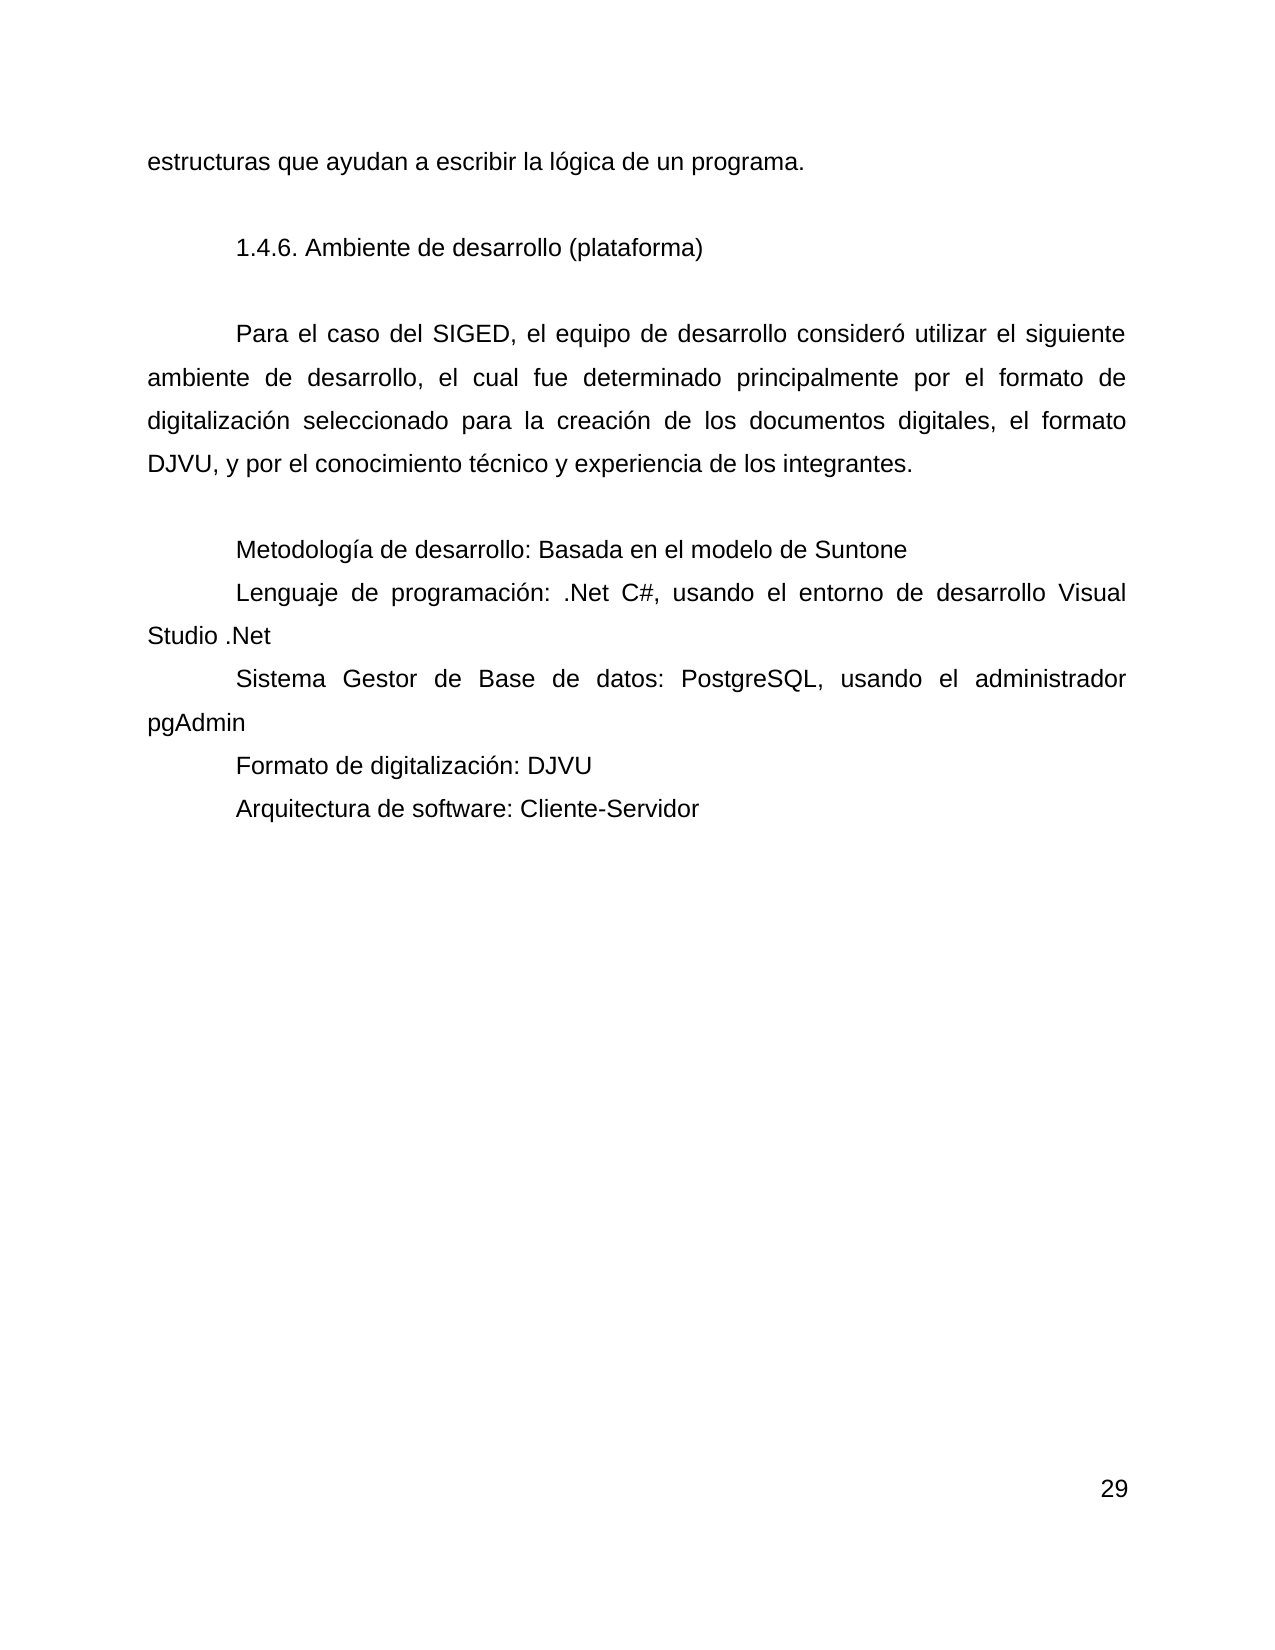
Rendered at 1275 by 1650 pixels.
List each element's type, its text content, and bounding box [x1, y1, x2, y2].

text Lenguaje de programación: .Net C#, usando el entorno de desarrollo Visual Studio .Net [147, 578, 1128, 650]
text Sistema Gestor de Base de datos: PostgreSQL, usando el administrador pgAdmin [147, 664, 1128, 736]
text Para el caso del SIGED, el equipo de desarrollo consideró utilizar el siguiente ambiente de desarrollo, el cual fue determinado principalmente por el formato de digitalización seleccionado para la creación de los documentos digitales, el formato DJVU, y por el conocimiento técnico y experiencia de los integrantes. [147, 319, 1128, 478]
text Formato de digitalización: DJVU [147, 751, 1128, 779]
text Arquitectura de software: Cliente-Servidor [147, 794, 1128, 823]
text Metodología de desarrollo: Basada en el modelo de Suntone [147, 535, 1128, 564]
text 1.4.6. Ambiente de desarrollo (plataforma) [147, 233, 1128, 262]
text estructuras que ayudan a escribir la lógica de un programa. [147, 147, 1128, 176]
